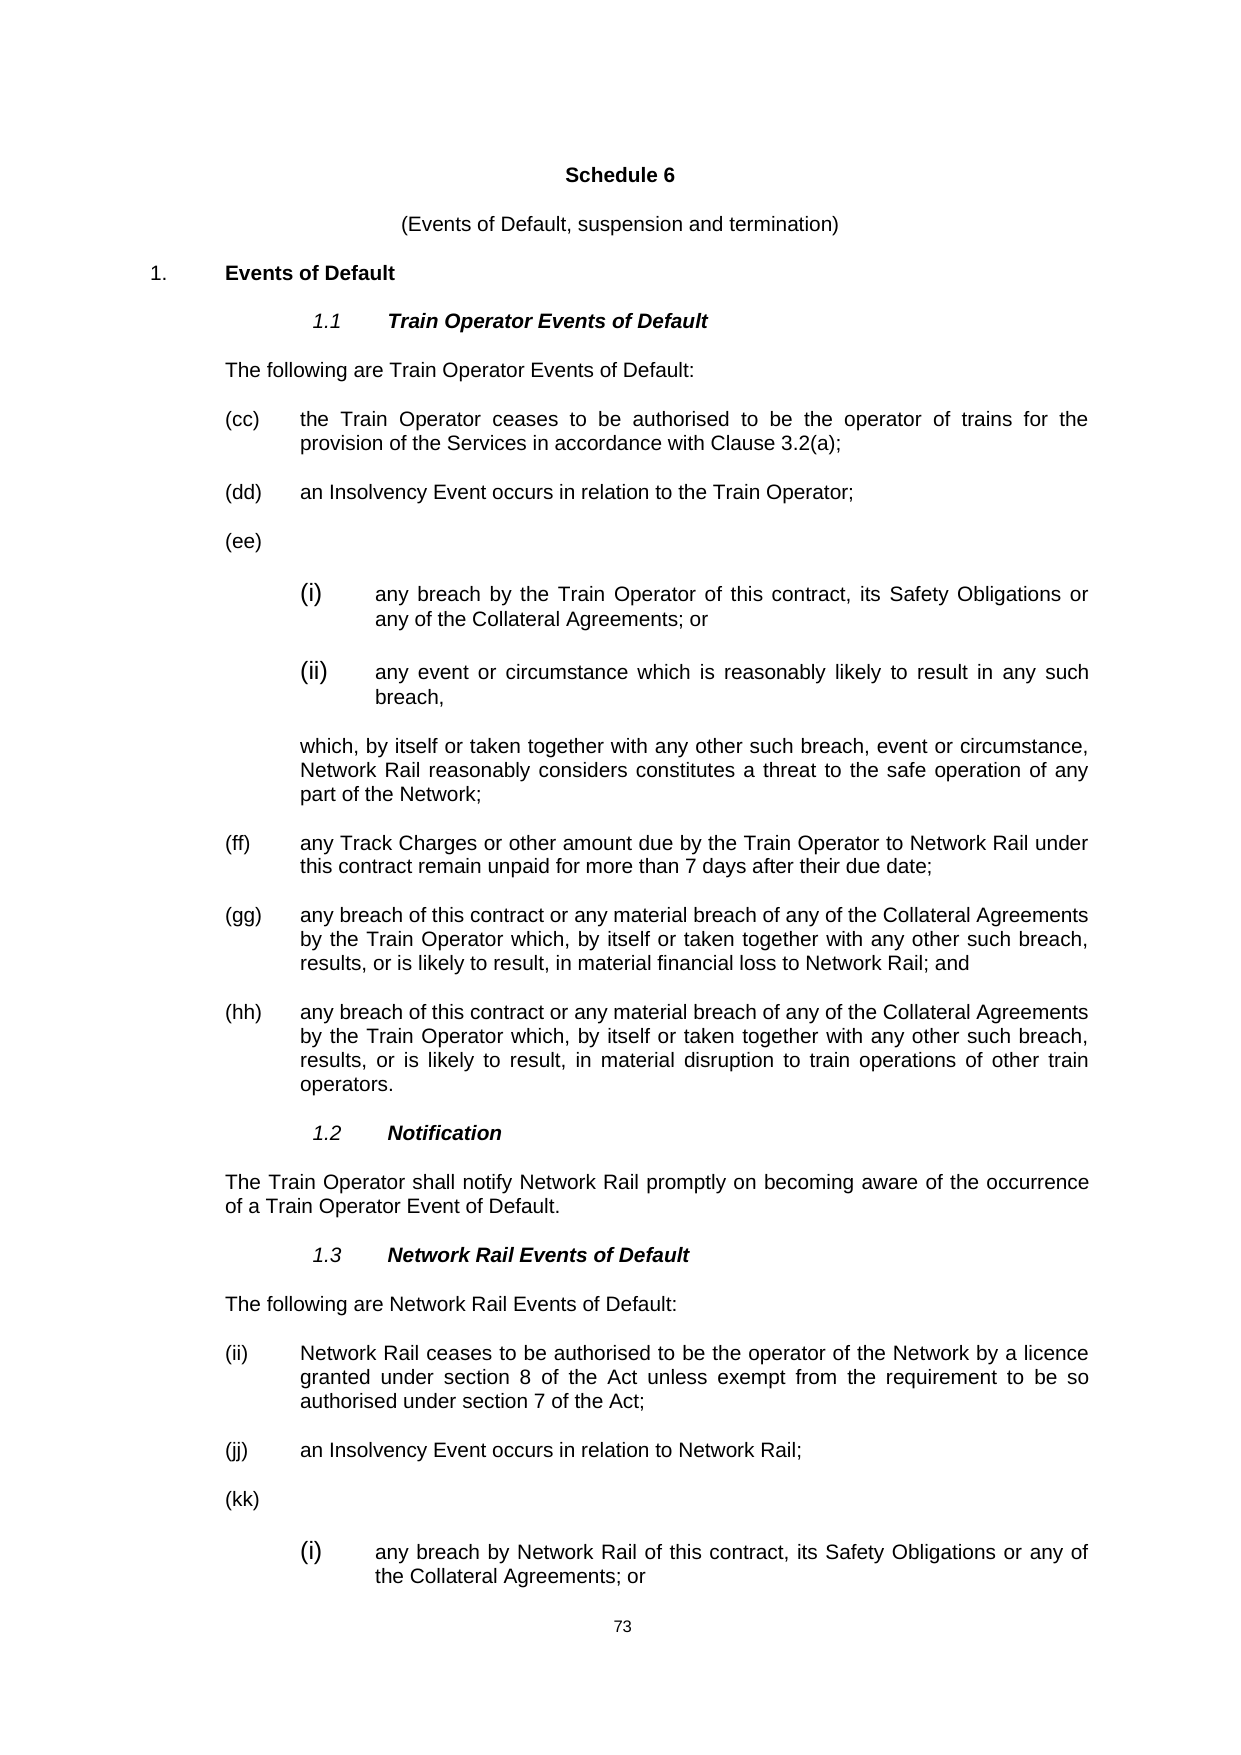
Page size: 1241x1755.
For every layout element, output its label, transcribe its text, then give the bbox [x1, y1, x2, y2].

subtitle any event or circumstance which is reasonably likely to result in any such breach, [300, 656, 1090, 708]
list (Events of Default, suspension and termination) [150, 211, 1090, 235]
list Train Operator Events of Default [312, 309, 1090, 333]
subtitle any breach by the Train Operator of this contract, its Safety Obligations or any of the Collateral Agreements; or [300, 578, 1090, 631]
text which, by itself or taken together with any other such breach, event or circumstance, Network Rail reasonably considers constitutes a threat to the safe operation of any part of the Network; [300, 733, 1090, 805]
list Events of Default [150, 260, 1090, 284]
list Schedule 6 [150, 162, 1090, 186]
text The Train Operator shall notify Network Rail promptly on becoming aware of the occurrence of a Train Operator Event of Default. [225, 1170, 1090, 1218]
subtitle any breach by Network Rail of this contract, its Safety Obligations or any of the Collateral Agreements; or [300, 1536, 1090, 1588]
list Notification [312, 1121, 1090, 1145]
text The following are Train Operator Events of Default: [225, 358, 1090, 382]
subtitle any breach of this contract or any material breach of any of the Collateral Agreements by the Train Operator which, by itself or taken together with any other such breach, results, or is likely to result, in material disruption to train operations of other train operators. [225, 1000, 1090, 1096]
subtitle any Track Charges or other amount due by the Train Operator to Network Rail under this contract remain unpaid for more than 7 days after their due date; [225, 830, 1090, 878]
subtitle an Insolvency Event occurs in relation to the Train Operator; [225, 480, 1090, 504]
text The following are Network Rail Events of Default: [225, 1292, 1090, 1316]
subtitle any breach of this contract or any material breach of any of the Collateral Agreements by the Train Operator which, by itself or taken together with any other such breach, results, or is likely to result, in material financial loss to Network Rail; and [225, 903, 1090, 975]
subtitle an Insolvency Event occurs in relation to Network Rail; [225, 1438, 1090, 1462]
subtitle the Train Operator ceases to be authorised to be the operator of trains for the provision of the Services in accordance with Clause 3.2(a); [225, 407, 1090, 455]
subtitle Network Rail ceases to be authorised to be the operator of the Network by a licence granted under section 8 of the Act unless exempt from the requirement to be so authorised under section 7 of the Act; [225, 1341, 1090, 1413]
list Network Rail Events of Default [312, 1243, 1090, 1267]
